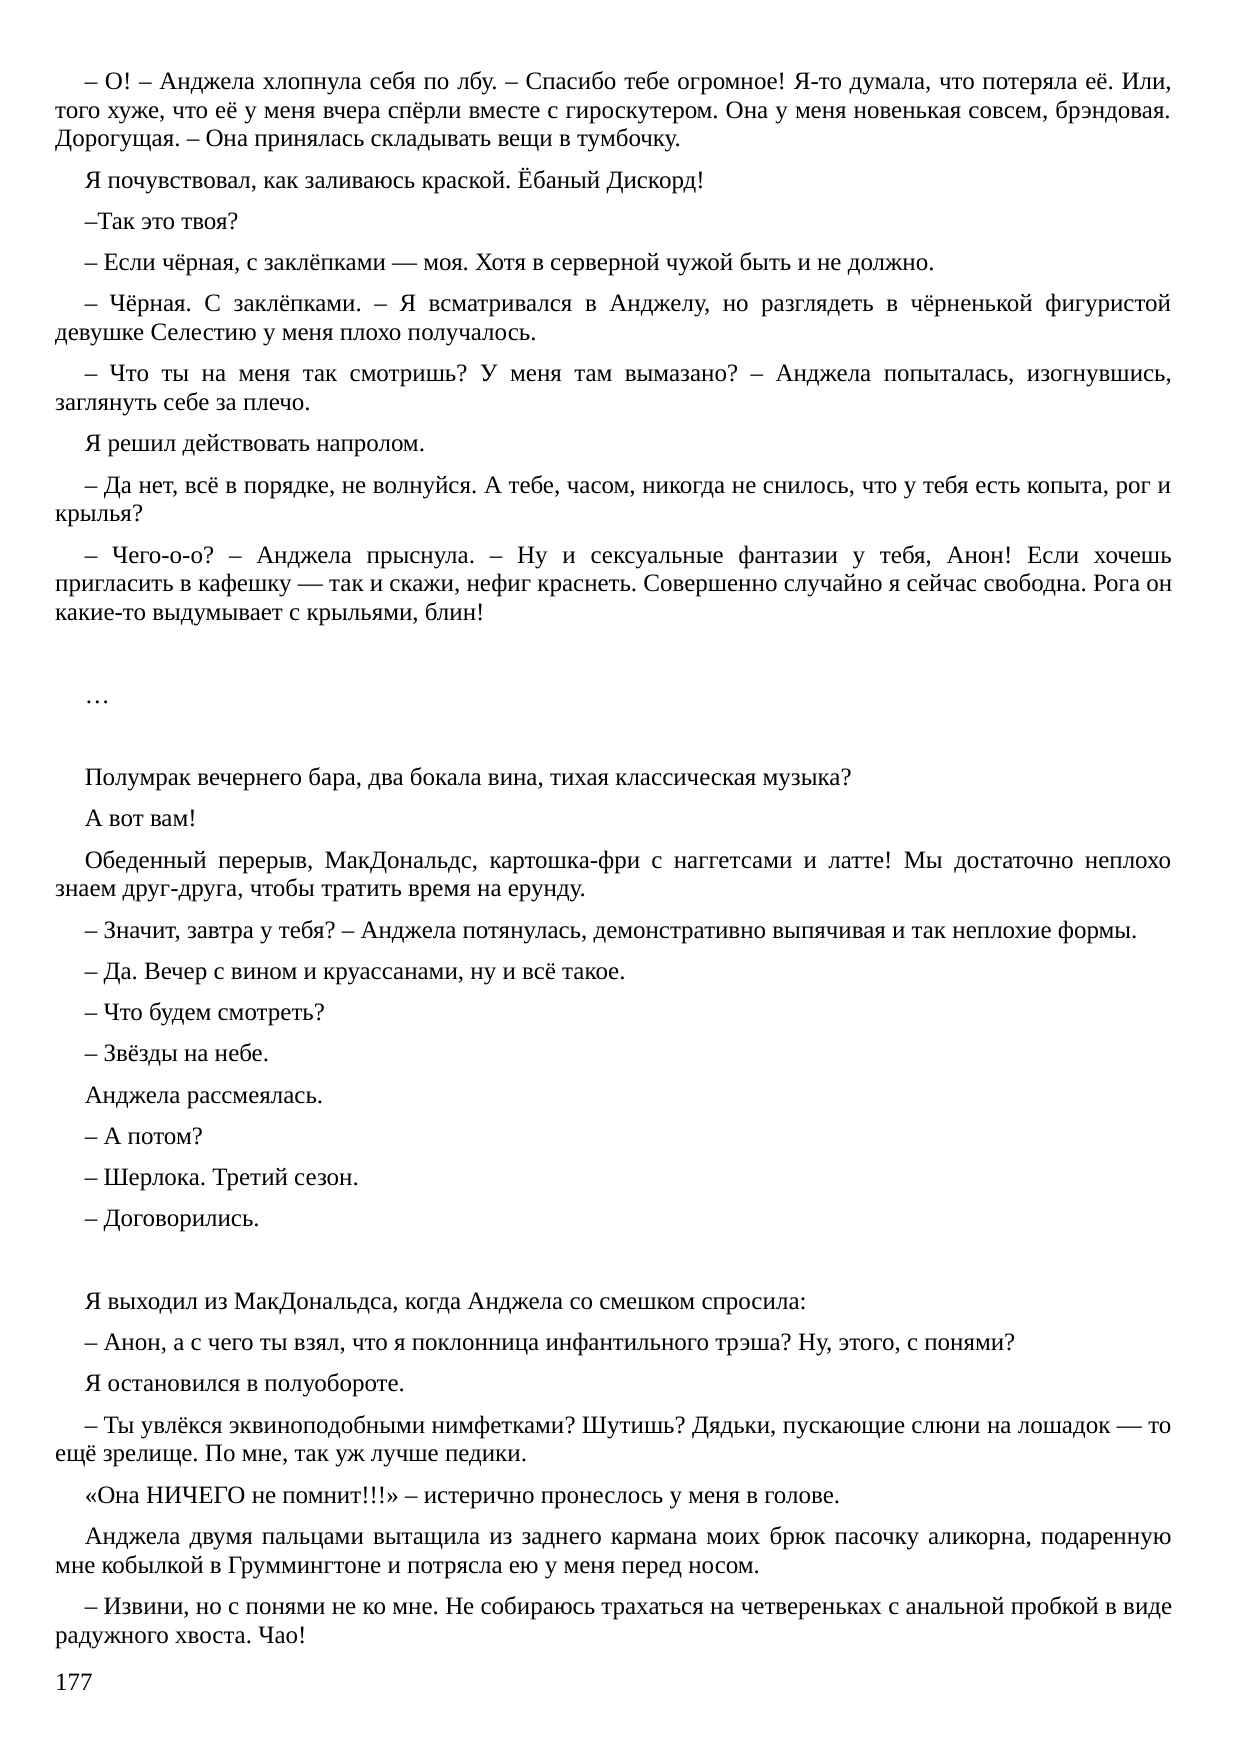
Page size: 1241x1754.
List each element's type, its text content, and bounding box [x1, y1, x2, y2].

text – Звёзды на небе. [55, 1038, 1173, 1067]
text Анджела двумя пальцами вытащила из заднего кармана моих брюк пасочку аликорна, подаренную мне кобылкой в Груммингтоне и потрясла ею у меня перед носом. [55, 1521, 1173, 1578]
text Я почувствовал, как заливаюсь краской. Ёбаный Дискорд! [55, 165, 1173, 193]
text – Если чёрная, с заклёпками — моя. Хотя в серверной чужой быть и не должно. [55, 247, 1173, 276]
text – О! – Анджела хлопнула себя по лбу. – Спасибо тебе огромное! Я-то думала, что потеряла её. Или, того хуже, что её у меня вчера спёрли вместе с гироскутером. Она у меня новенькая совсем, брэндовая. Дорогущая. – Она принялась складывать вещи в тумбочку. [55, 66, 1173, 152]
text А вот вам! [55, 803, 1173, 832]
text Я решил действовать напролом. [55, 428, 1173, 457]
text – Договорились. [55, 1203, 1173, 1232]
text – Ты увлёкся эквиноподобными нимфетками? Шутишь? Дядьки, пускающие слюни на лошадок — то ещё зрелище. По мне, так уж лучше педики. [55, 1410, 1173, 1467]
text – Что будем смотреть? [55, 997, 1173, 1026]
text – Чёрная. С заклёпками. – Я всматривался в Анджелу, но разглядеть в чёрненькой фигуристой девушке Селестию у меня плохо получалось. [55, 288, 1173, 346]
text – Чего-о-о? – Анджела прыснула. – Ну и сексуальные фантазии у тебя, Анон! Если хочешь пригласить в кафешку — так и скажи, нефиг краснеть. Совершенно случайно я сейчас свободна. Рога он какие-то выдумывает с крыльями, блин! [55, 540, 1173, 626]
text – Значит, завтра у тебя? – Анджела потянулась, демонстративно выпячивая и так неплохие формы. [55, 915, 1173, 943]
text Полумрак вечернего бара, два бокала вина, тихая классическая музыка? [55, 762, 1173, 791]
text … [55, 680, 1173, 708]
text –Так это твоя? [55, 206, 1173, 235]
text Я остановился в полуобороте. [55, 1368, 1173, 1397]
text – Анон, а с чего ты взял, что я поклонница инфантильного трэша? Ну, этого, с понями? [55, 1327, 1173, 1356]
text – Что ты на меня так смотришь? У меня там вымазано? – Анджела попыталась, изогнувшись, заглянуть себе за плечо. [55, 358, 1173, 416]
text Обеденный перерыв, МакДональдс, картошка-фри с наггетсами и латте! Мы достаточно неплохо знаем друг-друга, чтобы тратить время на ерунду. [55, 845, 1173, 902]
text – А потом? [55, 1121, 1173, 1150]
text Я выходил из МакДональдса, когда Анджела со смешком спросила: [55, 1286, 1173, 1315]
text «Она НИЧЕГО не помнит!!!» – истерично пронеслось у меня в голове. [55, 1480, 1173, 1508]
text – Да. Вечер с вином и круассанами, ну и всё такое. [55, 956, 1173, 985]
text – Извини, но с понями не ко мне. Не собираюсь трахаться на четвереньках с анальной пробкой в виде радужного хвоста. Чао! [55, 1591, 1173, 1648]
text Анджела рассмеялась. [55, 1080, 1173, 1108]
text – Шерлока. Третий сезон. [55, 1162, 1173, 1191]
text – Да нет, всё в порядке, не волнуйся. А тебе, часом, никогда не снилось, что у тебя есть копыта, рог и крылья? [55, 470, 1173, 527]
